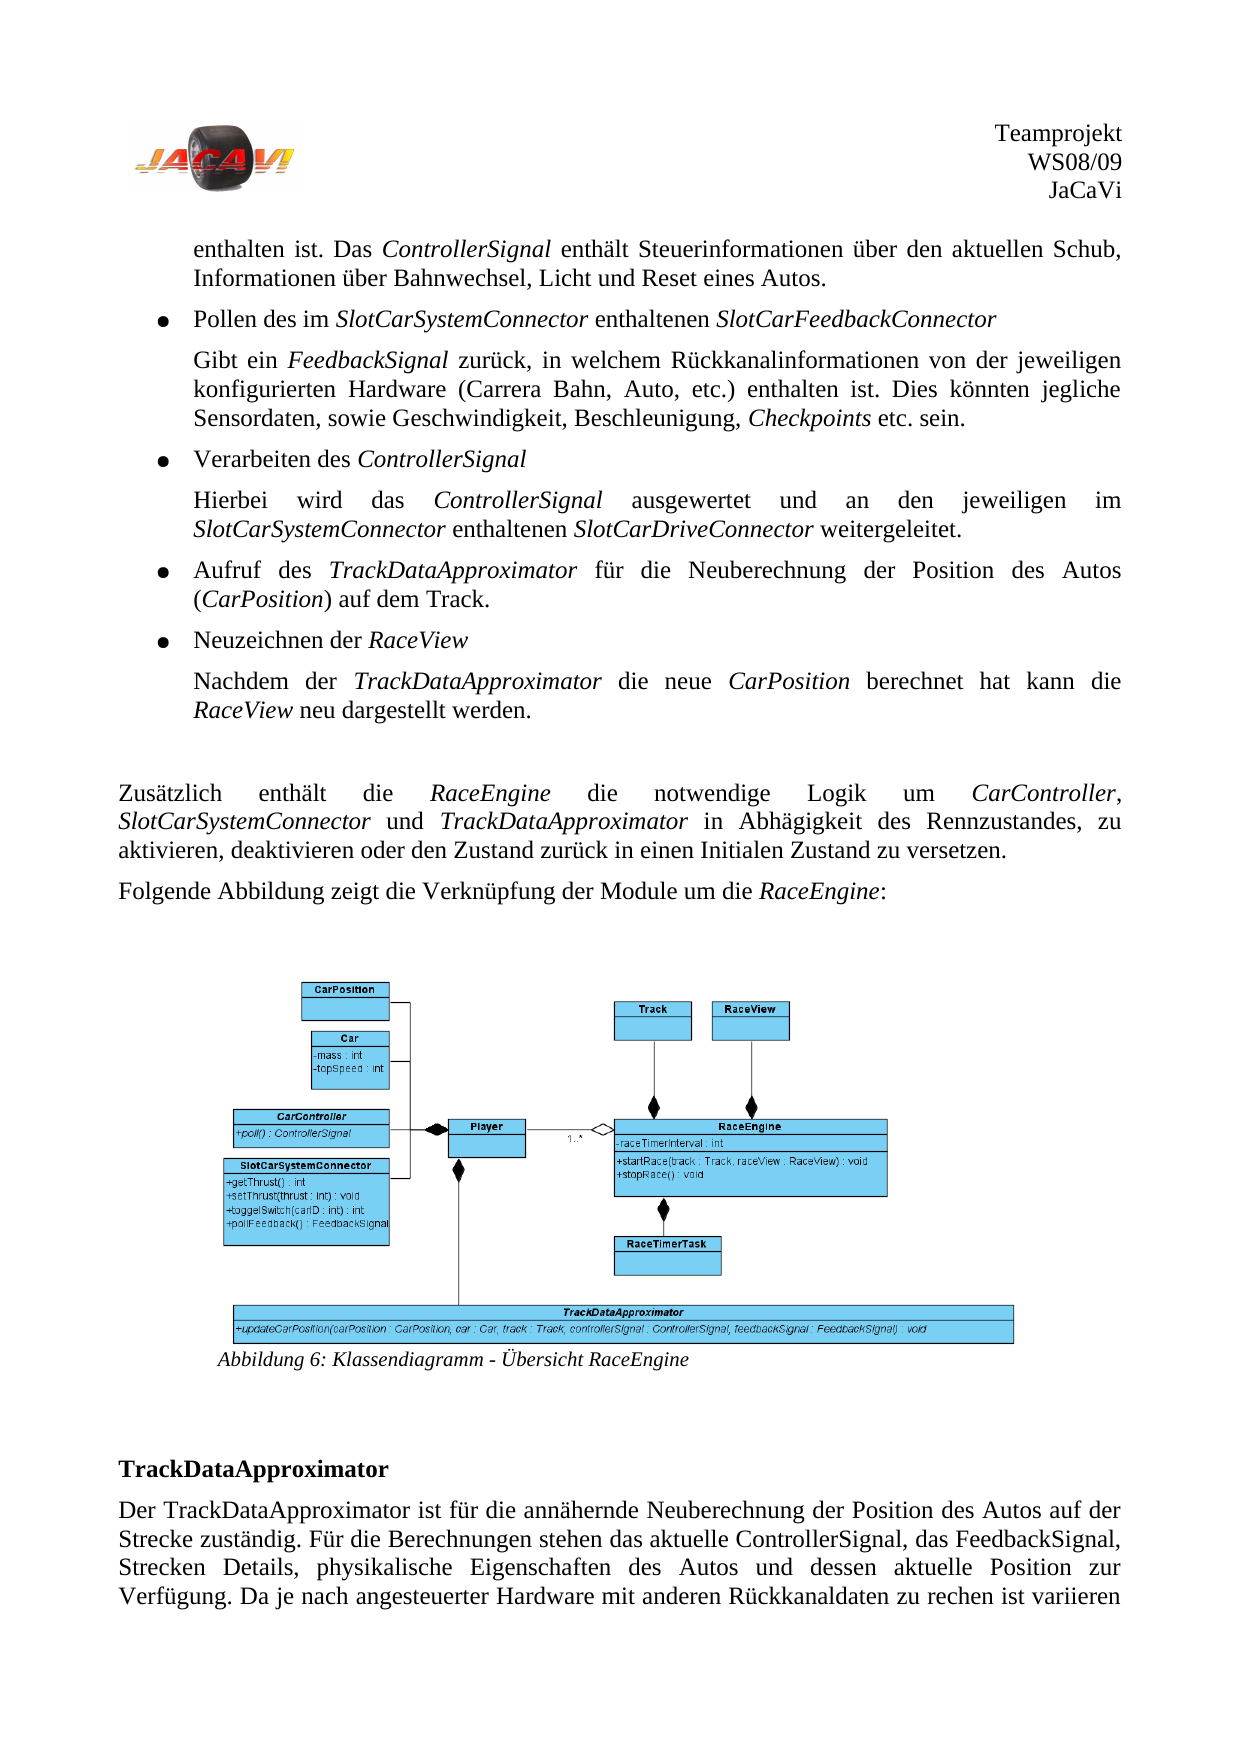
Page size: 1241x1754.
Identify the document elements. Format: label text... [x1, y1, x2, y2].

picture [128, 120, 307, 195]
list Nachdem der TrackDataApproximator die neue CarPosition berechnet hat kann die RaceView neu dargestellt werden. [156, 666, 1122, 724]
text Folgende Abbildung zeigt die Verknüpfung der Module um die RaceEngine: [118, 876, 1122, 905]
list Pollen des im SlotCarSystemConnector enthaltenen SlotCarFeedbackConnector [156, 304, 1122, 333]
list Neuzeichnen der RaceView [156, 625, 1122, 654]
picture [217, 971, 1023, 1348]
text TrackDataApproximator [118, 1454, 1122, 1482]
text Der TrackDataApproximator ist für die annähernde Neuberechnung der Position des Autos auf der Strecke zuständig. Für die Berechnungen stehen das aktuelle ControllerSignal, das FeedbackSignal, Strecken Details, physikalische Eigenschaften des Autos und dessen aktuelle Position zur Verfügung. Da je nach angesteuerter Hardware mit anderen Rückkanaldaten zu rechen ist variieren [118, 1495, 1122, 1610]
list enthalten ist. Das ControllerSignal enthält Steuerinformationen über den aktuellen Schub, Informationen über Bahnwechsel, Licht und Reset eines Autos. [156, 234, 1122, 291]
list Hierbei wird das ControllerSignal ausgewertet und an den jeweiligen im SlotCarSystemConnector enthaltenen SlotCarDriveConnector weitergeleitet. [156, 485, 1122, 543]
text Zusätzlich enthält die RaceEngine die notwendige Logik um CarController, SlotCarSystemConnector und TrackDataApproximator in Abhägigkeit des Rennzustandes, zu aktivieren, deaktivieren oder den Zustand zurück in einen Initialen Zustand zu versetzen. [118, 778, 1122, 864]
list Gibt ein FeedbackSignal zurück, in welchem Rückkanalinformationen von der jeweiligen konfigurierten Hardware (Carrera Bahn, Auto, etc.) enthalten ist. Dies könnten jegliche Sensordaten, sowie Geschwindigkeit, Beschleunigung, Checkpoints etc. sein. [156, 345, 1122, 431]
list Verarbeiten des ControllerSignal [156, 444, 1122, 473]
list Aufruf des TrackDataApproximator für die Neuberechnung der Position des Autos (CarPosition) auf dem Track. [156, 555, 1122, 613]
text Abbildung 6: Klassendiagramm - Übersicht RaceEngine [218, 1348, 1022, 1371]
